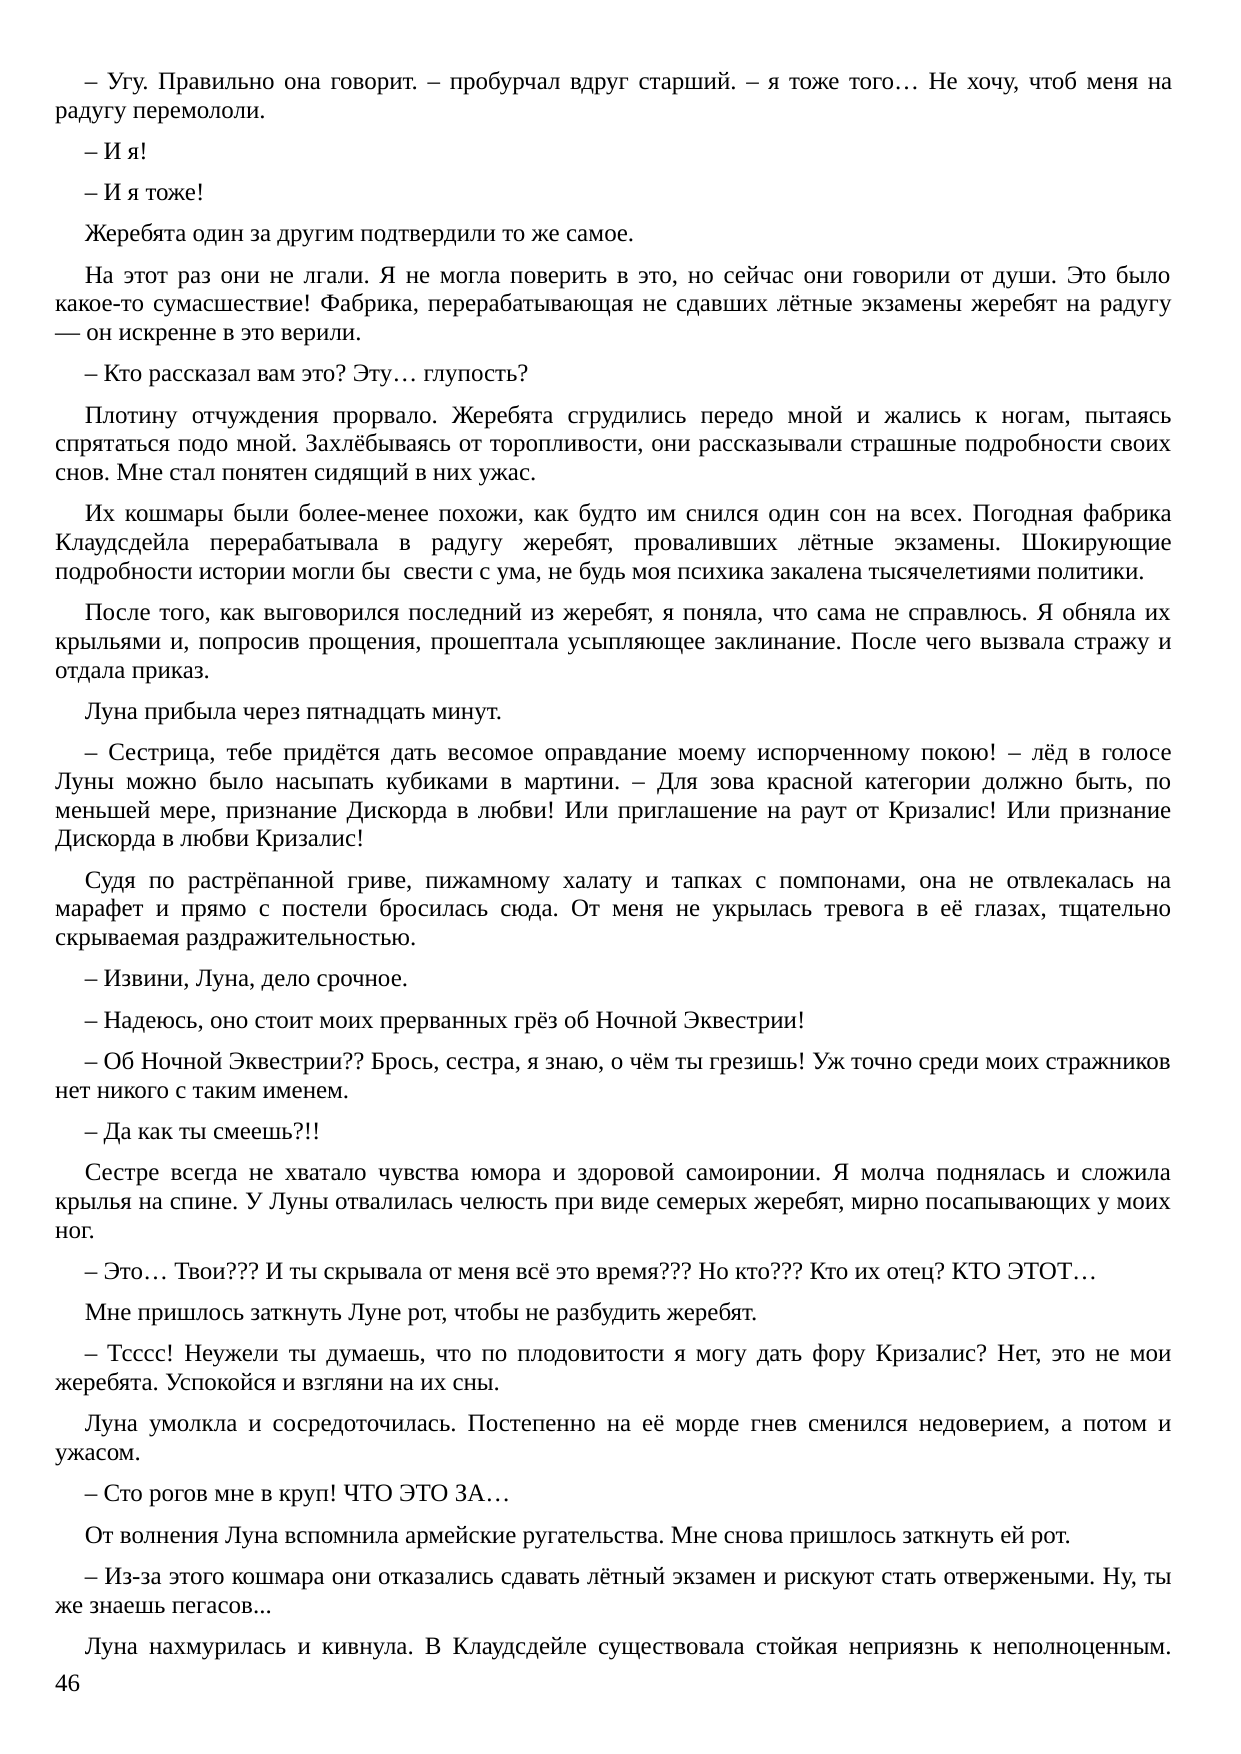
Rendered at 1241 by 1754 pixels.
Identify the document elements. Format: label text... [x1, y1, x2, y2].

text – Извини, Луна, дело срочное. [55, 963, 1173, 992]
text – Сестрица, тебе придётся дать весомое оправдание моему испорченному покою! – лёд в голосе Луны можно было насыпать кубиками в мартини. – Для зова красной категории должно быть, по меньшей мере, признание Дискорда в любви! Или приглашение на раут от Кризалис! Или признание Дискорда в любви Кризалис! [55, 737, 1173, 852]
text Жеребята один за другим подтвердили то же самое. [55, 218, 1173, 247]
text – Сто рогов мне в круп! ЧТО ЭТО ЗА… [55, 1478, 1173, 1507]
text Их кошмары были более-менее похожи, как будто им снился один сон на всех. Погодная фабрика Клаудсдейла перерабатывала в радугу жеребят, проваливших лётные экзамены. Шокирующие подробности истории могли бы свести с ума, не будь моя психика закалена тысячелетиями политики. [55, 498, 1173, 585]
text – И я! [55, 136, 1173, 165]
text – Да как ты смеешь?!! [55, 1116, 1173, 1145]
text Судя по растрёпанной гриве, пижамному халату и тапках с помпонами, она не отвлекалась на марафет и прямо с постели бросилась сюда. От меня не укрылась тревога в её глазах, тщательно скрываемая раздражительностью. [55, 865, 1173, 951]
text Луна умолкла и сосредоточилась. Постепенно на её морде гнев сменился недоверием, а потом и ужасом. [55, 1408, 1173, 1466]
text После того, как выговорился последний из жеребят, я поняла, что сама не справлюсь. Я обняла их крыльями и, попросив прощения, прошептала усыпляющее заклинание. После чего вызвала стражу и отдала приказ. [55, 597, 1173, 683]
text На этот раз они не лгали. Я не могла поверить в это, но сейчас они говорили от души. Это было какое-то сумасшествие! Фабрика, перерабатывающая не сдавших лётные экзамены жеребят на радугу — он искренне в это верили. [55, 260, 1173, 346]
text Луна прибыла через пятнадцать минут. [55, 696, 1173, 725]
text – Тсссс! Неужели ты думаешь, что по плодовитости я могу дать фору Кризалис? Нет, это не мои жеребята. Успокойся и взгляни на их сны. [55, 1338, 1173, 1396]
text – Это… Твои??? И ты скрывала от меня всё это время??? Но кто??? Кто их отец? КТО ЭТОТ… [55, 1256, 1173, 1285]
text – И я тоже! [55, 177, 1173, 206]
text Мне пришлось заткнуть Луне рот, чтобы не разбудить жеребят. [55, 1297, 1173, 1326]
text – Угу. Правильно она говорит. – пробурчал вдруг старший. – я тоже того… Не хочу, чтоб меня на радугу перемололи. [55, 66, 1173, 123]
text От волнения Луна вспомнила армейские ругательства. Мне снова пришлось заткнуть ей рот. [55, 1520, 1173, 1548]
text – Надеюсь, оно стоит моих прерванных грёз об Ночной Эквестрии! [55, 1005, 1173, 1033]
text Сестре всегда не хватало чувства юмора и здоровой самоиронии. Я молча поднялась и сложила крылья на спине. У Луны отвалилась челюсть при виде семерых жеребят, мирно посапывающих у моих ног. [55, 1157, 1173, 1243]
text – Кто рассказал вам это? Эту… глупость? [55, 358, 1173, 387]
text Плотину отчуждения прорвало. Жеребята сгрудились передо мной и жались к ногам, пытаясь спрятаться подо мной. Захлёбываясь от торопливости, они рассказывали страшные подробности своих снов. Мне стал понятен сидящий в них ужас. [55, 400, 1173, 486]
text Луна нахмурилась и кивнула. В Клаудсдейле существовала стойкая неприязнь к неполноценным. [55, 1631, 1173, 1660]
text – Из-за этого кошмара они отказались сдавать лётный экзамен и рискуют стать отвержеными. Ну, ты же знаешь пегасов... [55, 1561, 1173, 1618]
text – Об Ночной Эквестрии?? Брось, сестра, я знаю, о чём ты грезишь! Уж точно среди моих стражников нет никого с таким именем. [55, 1046, 1173, 1103]
